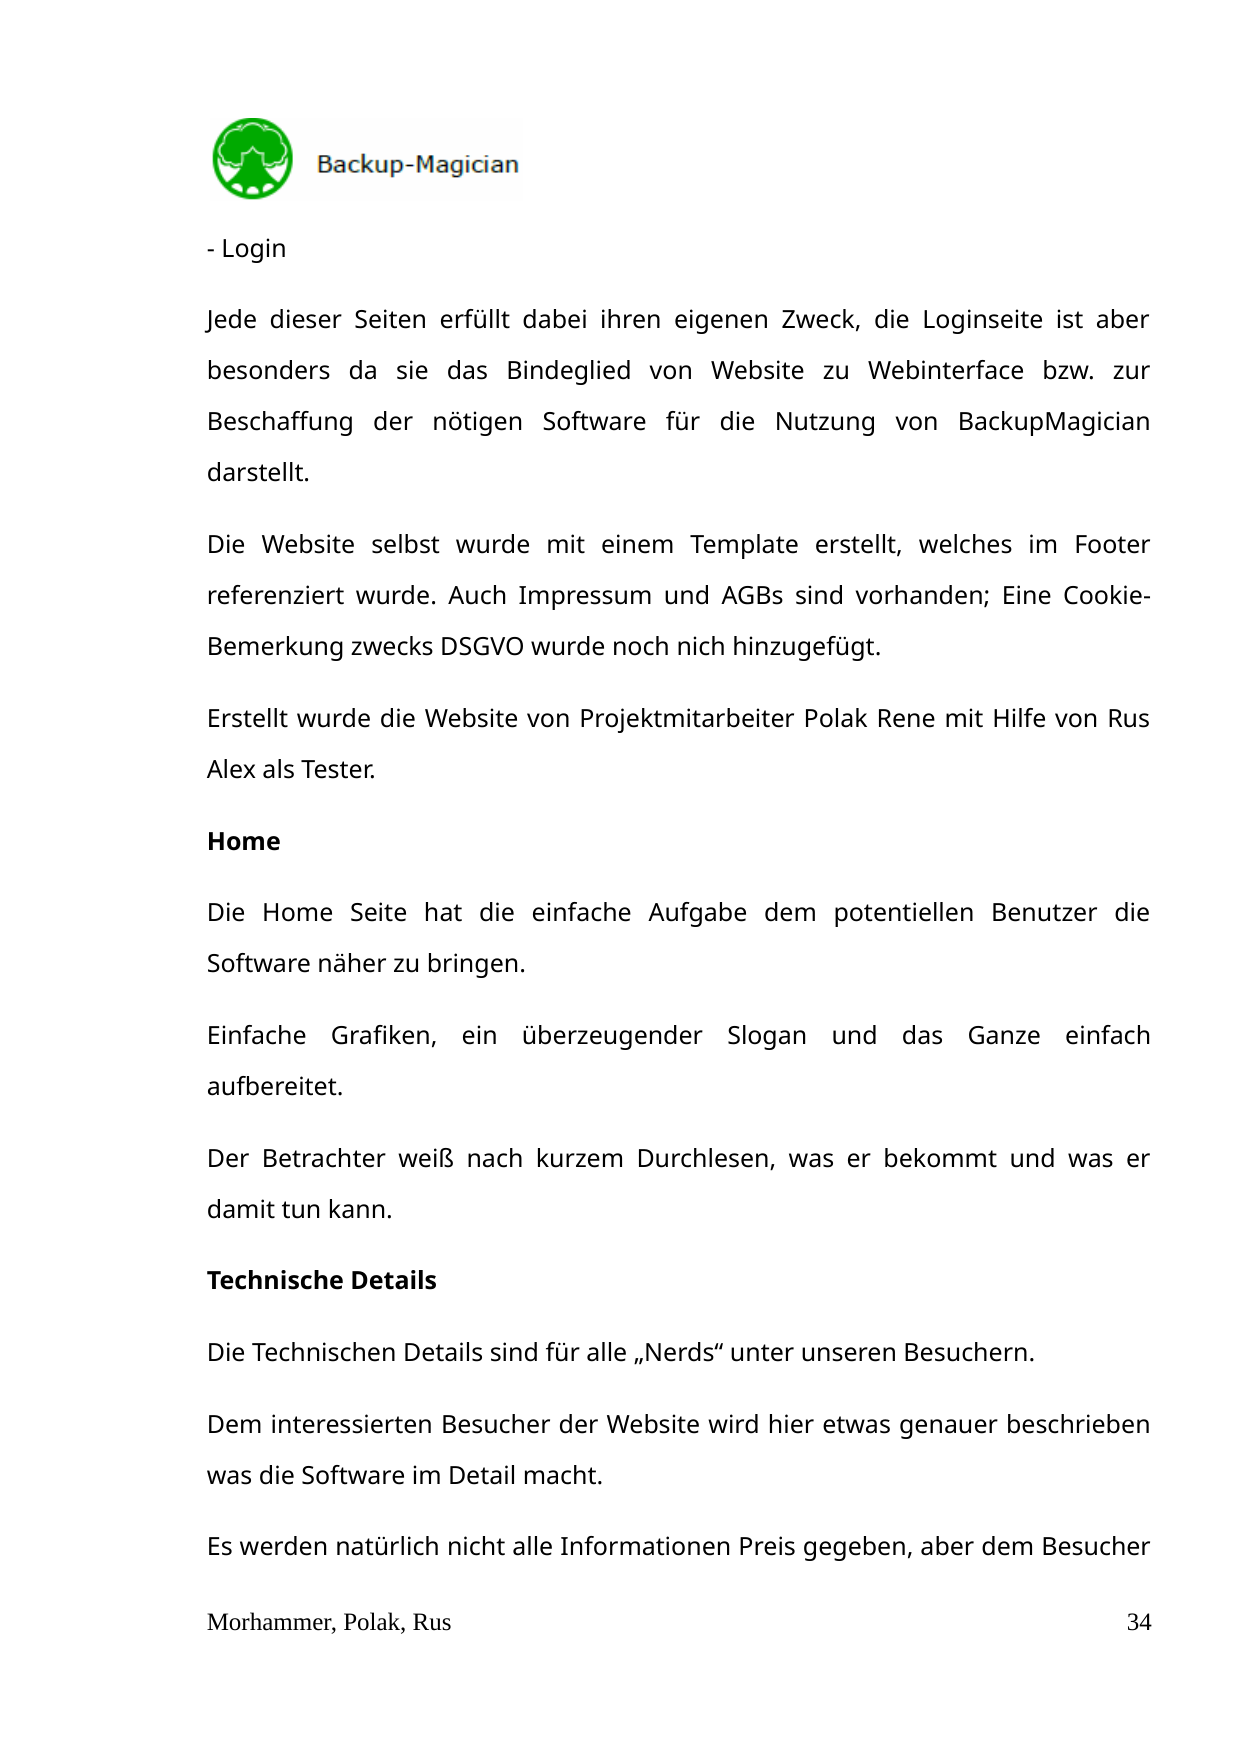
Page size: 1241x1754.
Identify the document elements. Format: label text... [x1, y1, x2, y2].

text - Login [207, 230, 1152, 264]
text Die Home Seite hat die einfache Aufgabe dem potentiellen Benutzer die Software näher zu bringen. [207, 895, 1152, 980]
text Dem interessierten Besucher der Website wird hier etwas genauer beschrieben was die Software im Detail macht. [207, 1406, 1152, 1491]
text Home [207, 823, 1152, 857]
text Der Betrachter weiß nach kurzem Durchlesen, was er bekommt und was er damit tun kann. [207, 1140, 1152, 1225]
text Es werden natürlich nicht alle Informationen Preis gegeben, aber dem Besucher [207, 1529, 1152, 1563]
text Erstellt wurde die Website von Projektmitarbeiter Polak Rene mit Hilfe von Rus Alex als Tester. [207, 701, 1152, 786]
picture [210, 118, 523, 201]
text Die Technischen Details sind für alle „Nerds“ unter unseren Besuchern. [207, 1335, 1152, 1369]
text Die Website selbst wurde mit einem Template erstellt, welches im Footer referenziert wurde. Auch Impressum und AGBs sind vorhanden; Eine Cookie-Bemerkung zwecks DSGVO wurde noch nich hinzugefügt. [207, 527, 1152, 663]
text Jede dieser Seiten erfüllt dabei ihren eigenen Zweck, die Loginseite ist aber besonders da sie das Bindeglied von Website zu Webinterface bzw. zur Beschaffung der nötigen Software für die Nutzung von BackupMagician darstellt. [207, 302, 1152, 489]
text Technische Details [207, 1263, 1152, 1297]
text Einfache Grafiken, ein überzeugender Slogan und das Ganze einfach aufbereitet. [207, 1018, 1152, 1103]
